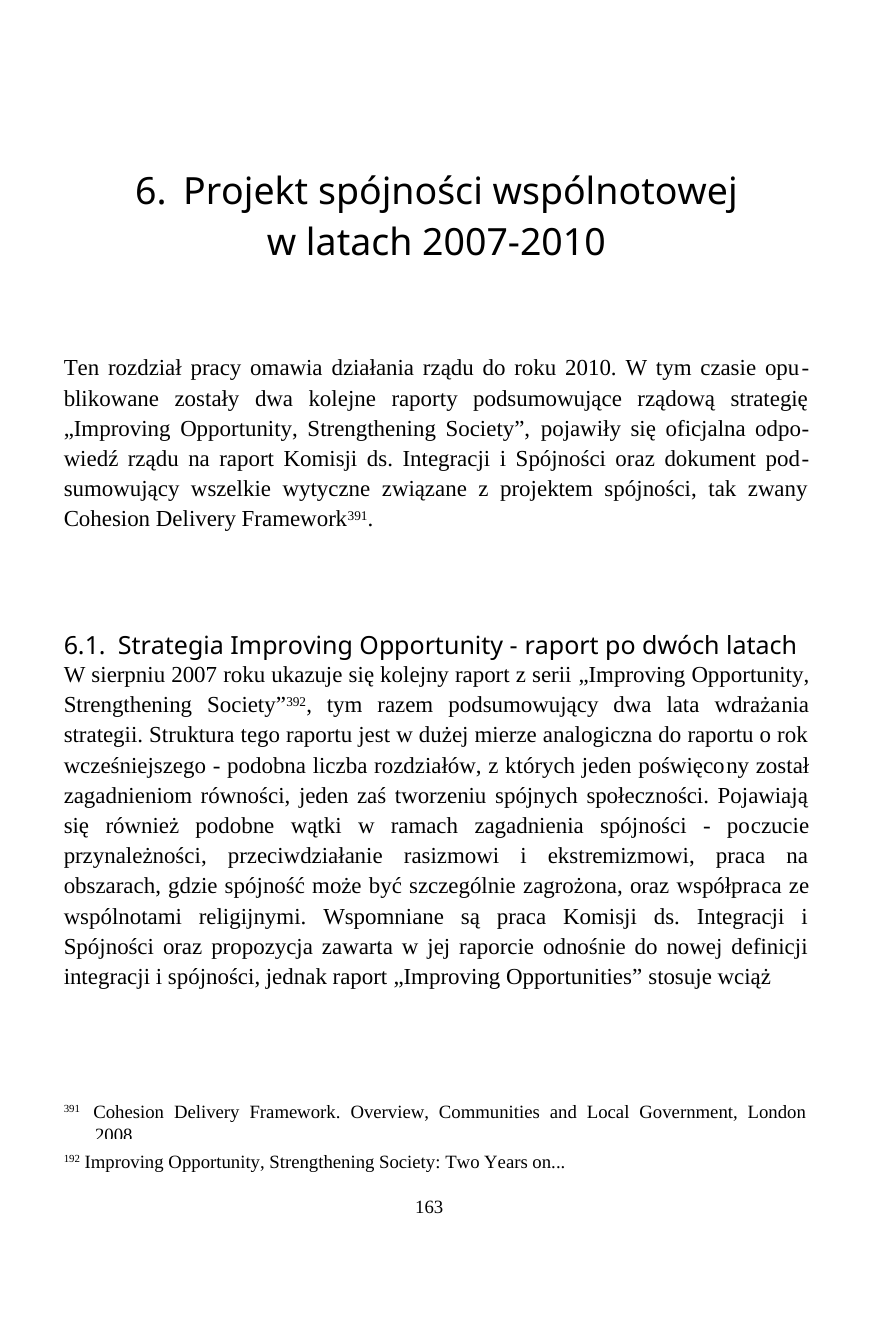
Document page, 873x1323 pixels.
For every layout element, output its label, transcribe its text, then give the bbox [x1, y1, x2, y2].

text Ten rozdział pracy omawia działania rządu do roku 2010. W tym czasie opu­blikowane zostały dwa kolejne raporty podsumowujące rządową strategię „Improving Opportunity, Strengthening Society”, pojawiły się oficjalna odpo­wiedź rządu na raport Komisji ds. Integracji i Spójności oraz dokument pod­sumowujący wszelkie wytyczne związane z projektem spójności, tak zwany Cohesion Delivery Framework391. [63, 354, 809, 532]
text W sierpniu 2007 roku ukazuje się kolejny raport z serii „Improving Opportu­nity, Strengthening Society”392, tym razem podsumowujący dwa lata wdraża­nia strategii. Struktura tego raportu jest w dużej mierze analogiczna do raportu o rok wcześniejszego - podobna liczba rozdziałów, z których jeden poświęco­ny został zagadnieniom równości, jeden zaś tworzeniu spójnych społeczności. Pojawiają się również podobne wątki w ramach zagadnienia spójności - po­czucie przynależności, przeciwdziałanie rasizmowi i ekstremizmowi, praca na obszarach, gdzie spójność może być szczególnie zagrożona, oraz współpra­ca ze wspólnotami religijnymi. Wspomniane są praca Komisji ds. Integracji i Spójności oraz propozycja zawarta w jej raporcie odnośnie do nowej definicji integracji i spójności, jednak raport „Improving Opportunities” stosuje wciąż [63, 661, 809, 989]
text 192 Improving Opportunity, Strengthening Society: Two Years on... [63, 1151, 807, 1172]
list Strategia Improving Opportunity - raport po dwóch latach [63, 629, 809, 661]
text 163 [415, 1196, 451, 1217]
subtitle 6. Projekt spójności wspólnotowej w latach 2007-2010 [63, 164, 809, 266]
text 391 Cohesion Delivery Framework. Overview, Communities and Local Government, London 2008. [63, 1101, 807, 1139]
